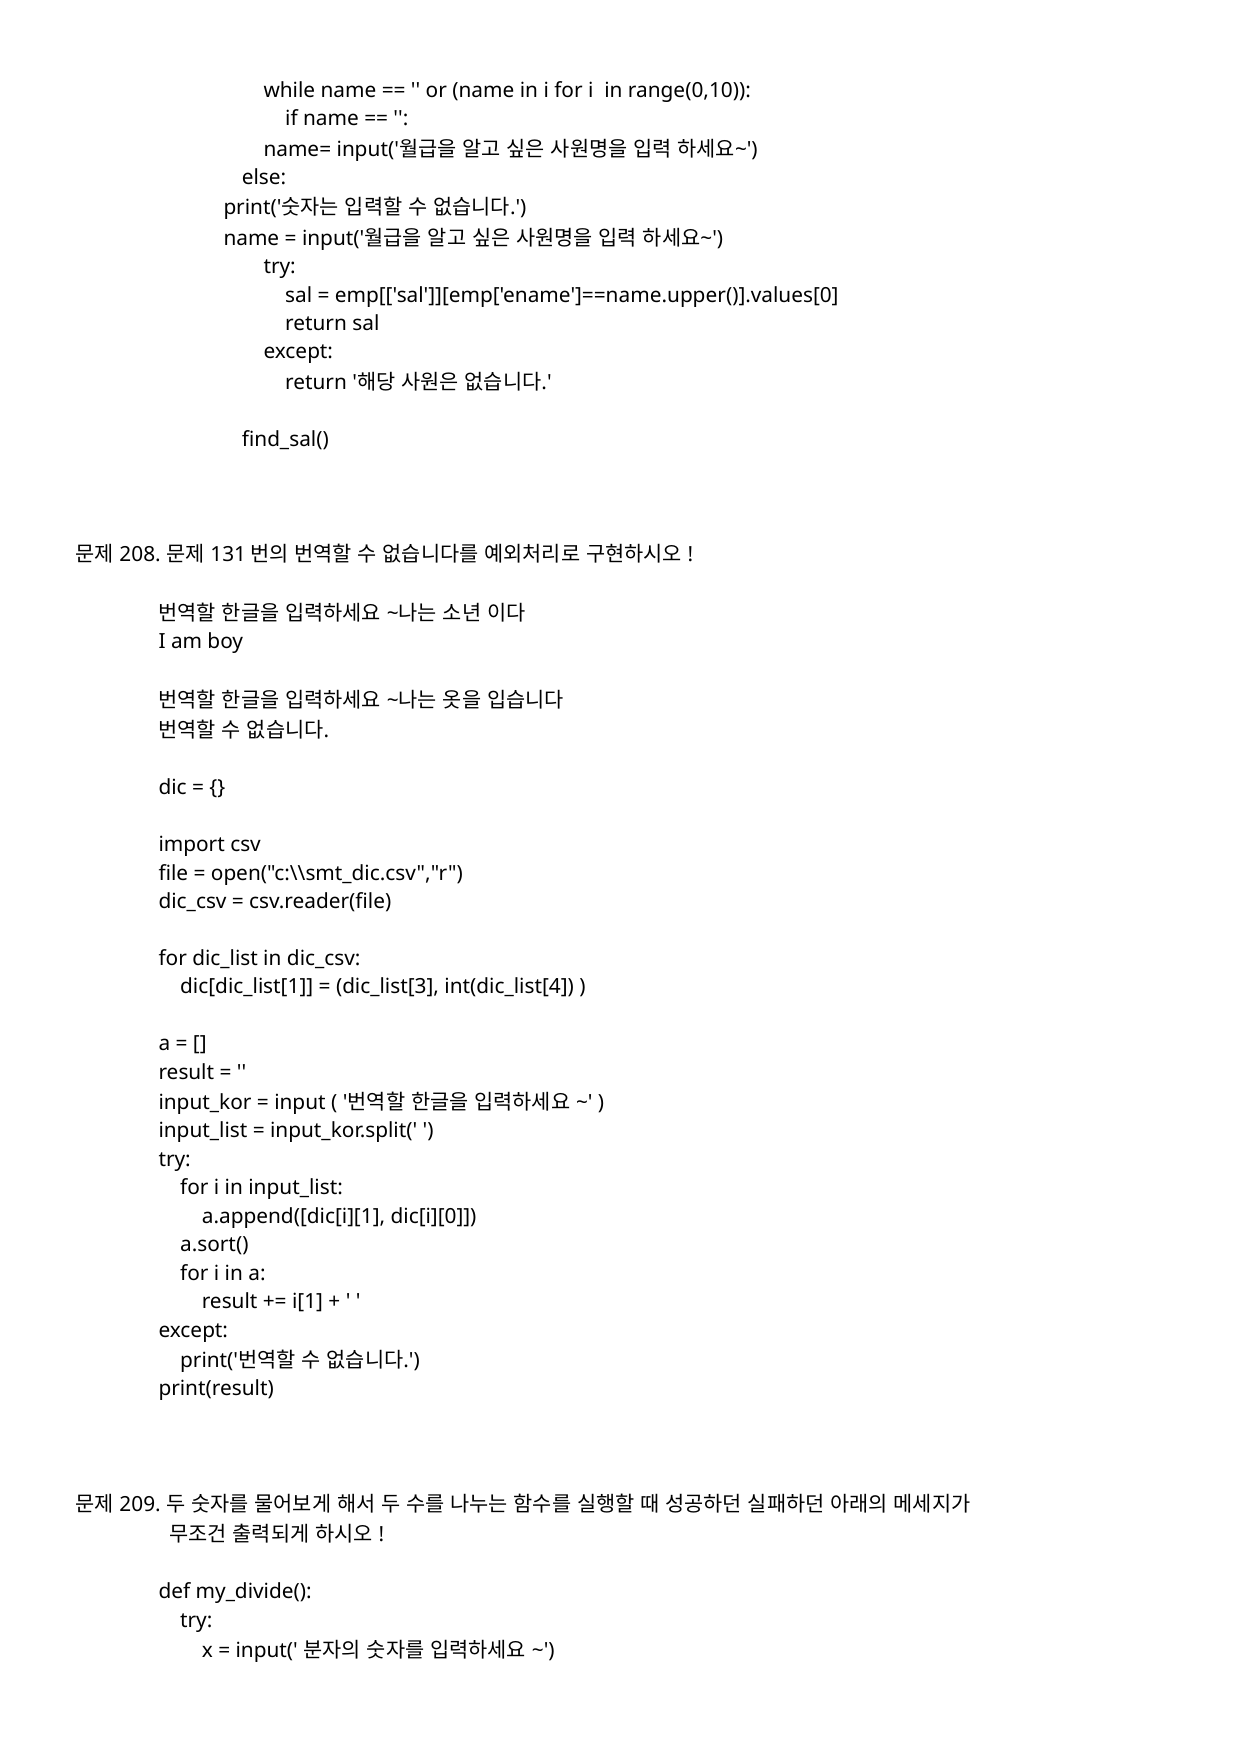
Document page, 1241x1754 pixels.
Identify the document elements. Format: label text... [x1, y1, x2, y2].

text 번역할 수 없습니다. [75, 714, 1165, 744]
text 무조건 출력되게 하시오 ! [75, 1517, 1165, 1548]
text 번역할 한글을 입력하세요 ~나는 옷을 입습니다 [75, 683, 1165, 714]
text print('숫자는 입력할 수 없습니다.') [75, 191, 1165, 221]
text if name == '': [75, 103, 1165, 132]
text return '해당 사원은 없습니다.' [75, 365, 1165, 395]
text a.sort() [75, 1229, 1165, 1258]
text input_list = input_kor.split(' ') [75, 1116, 1165, 1144]
text print(result) [75, 1373, 1165, 1402]
text result += i[1] + ' ' [75, 1286, 1165, 1315]
text try: [75, 1144, 1165, 1172]
text a = [] [75, 1028, 1165, 1057]
text return sal [75, 308, 1165, 337]
text import csv [75, 829, 1165, 858]
text result = '' [75, 1057, 1165, 1085]
text name= input('월급을 알고 싶은 사원명을 입력 하세요~') [75, 132, 1165, 162]
text dic = {} [75, 772, 1165, 801]
text for dic_list in dic_csv: [75, 943, 1165, 972]
text try: [75, 251, 1165, 280]
text file = open("c:\\smt_dic.csv","r") [75, 858, 1165, 886]
text dic_csv = csv.reader(file) [75, 886, 1165, 915]
text 문제 209. 두 숫자를 물어보게 해서 두 수를 나누는 함수를 실행할 때 성공하던 실패하던 아래의 메세지가 [75, 1487, 1165, 1517]
text find_sal() [75, 424, 1165, 452]
text else: [75, 162, 1165, 191]
text except: [75, 1315, 1165, 1343]
text except: [75, 337, 1165, 365]
text try: [75, 1605, 1165, 1633]
text dic[dic_list[1]] = (dic_list[3], int(dic_list[4]) ) [75, 972, 1165, 1000]
text 문제 208. 문제 131번의 번역할 수 없습니다를 예외처리로 구현하시오 ! [75, 537, 1165, 568]
text x = input(' 분자의 숫자를 입력하세요 ~') [75, 1633, 1165, 1663]
text for i in a: [75, 1258, 1165, 1286]
text for i in input_list: [75, 1172, 1165, 1201]
text while name == '' or (name in i for i in range(0,10)): [75, 75, 1165, 103]
text input_kor = input ( '번역할 한글을 입력하세요 ~' ) [75, 1085, 1165, 1116]
text I am boy [75, 627, 1165, 655]
text name = input('월급을 알고 싶은 사원명을 입력 하세요~') [75, 221, 1165, 251]
text 번역할 한글을 입력하세요 ~나는 소년 이다 [75, 596, 1165, 627]
text sal = emp[['sal']][emp['ename']==name.upper()].values[0] [75, 280, 1165, 308]
text print('번역할 수 없습니다.') [75, 1343, 1165, 1373]
text def my_divide(): [75, 1576, 1165, 1605]
text a.append([dic[i][1], dic[i][0]]) [75, 1201, 1165, 1229]
